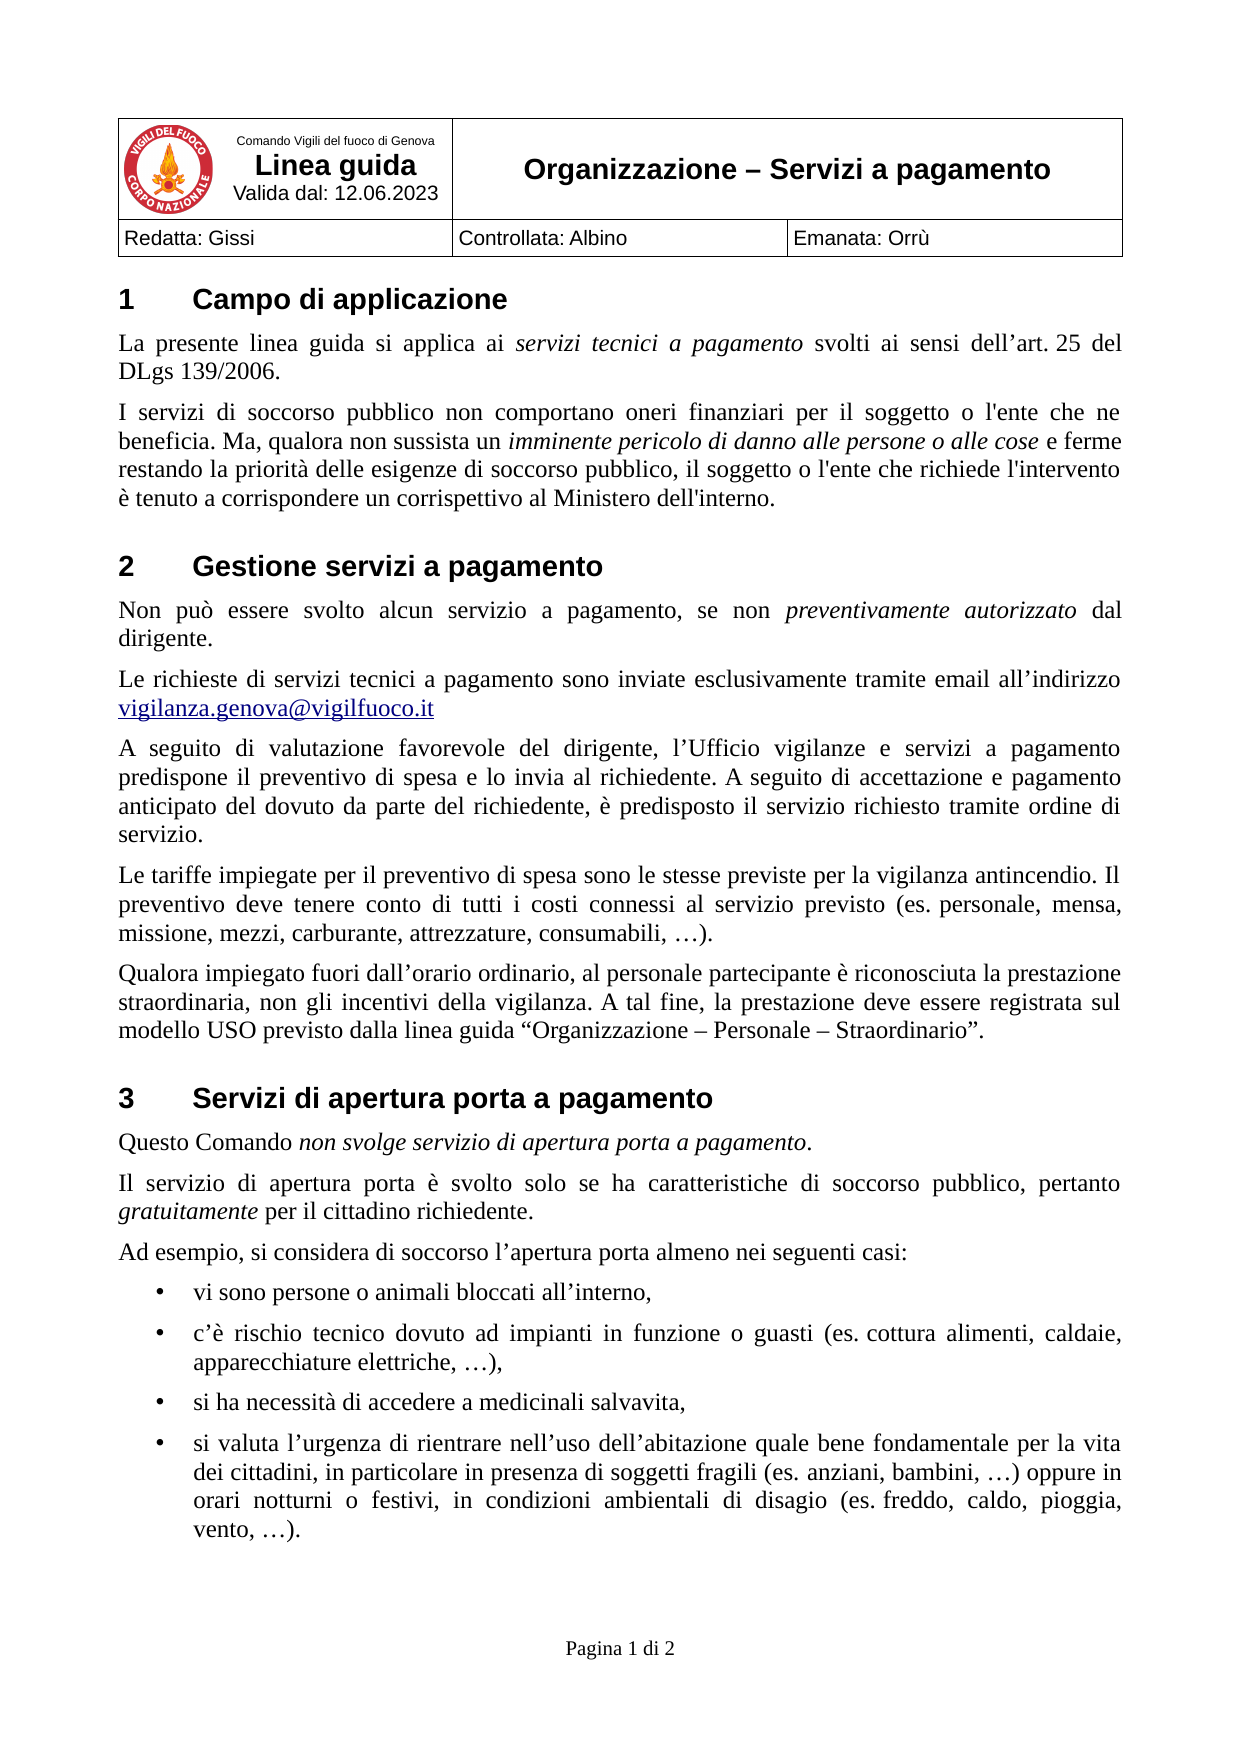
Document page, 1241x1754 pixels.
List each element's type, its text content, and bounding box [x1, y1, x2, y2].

text Questo Comando non svolge servizio di apertura porta a pagamento. [118, 1127, 1122, 1156]
list c’è rischio tecnico dovuto ad impianti in funzione o guasti (es. cottura alimenti, caldaie, apparecchiature elettriche, …), [156, 1318, 1122, 1376]
subtitle Gestione servizi a pagamento [118, 549, 1122, 582]
table_cell Redatta: Gissi [119, 220, 452, 256]
picture [124, 125, 213, 214]
table_header Comando Vigili del fuoco di Genova Linea guida Valida dal: 12.06.2023 [219, 119, 452, 219]
subtitle Campo di applicazione [118, 282, 1122, 315]
text I servizi di soccorso pubblico non comportano oneri finanziari per il soggetto o l'ente che ne beneficia. Ma, qualora non sussista un imminente pericolo di danno alle persone o alle cose e ferme restando la priorità delle esigenze di soccorso pubblico, il soggetto o l'ente che richiede l'intervento è tenuto a corrispondere un corrispettivo al Ministero dell'interno. [118, 397, 1122, 512]
text Le tariffe impiegate per il preventivo di spesa sono le stesse previste per la vigilanza antincendio. Il preventivo deve tenere conto di tutti i costi connessi al servizio previsto (es. personale, mensa, missione, mezzi, carburante, attrezzature, consumabili, …). [118, 860, 1122, 946]
list vi sono persone o animali bloccati all’interno, [156, 1277, 1122, 1306]
text Ad esempio, si considera di soccorso l’apertura porta almeno nei seguenti casi: [118, 1237, 1122, 1266]
text Le richieste di servizi tecnici a pagamento sono inviate esclusivamente tramite email all’indirizzo vigilanza.genova@vigilfuoco.it [118, 664, 1122, 722]
text Qualora impiegato fuori dall’orario ordinario, al personale partecipante è riconosciuta la prestazione straordinaria, non gli incentivi della vigilanza. A tal fine, la prestazione deve essere registrata sul modello USO previsto dalla linea guida “Organizzazione – Personale – Straordinario”. [118, 958, 1122, 1044]
text La presente linea guida si applica ai servizi tecnici a pagamento svolti ai sensi dell’art. 25 del DLgs 139/2006. [118, 328, 1122, 385]
list si ha necessità di accedere a medicinali salvavita, [156, 1387, 1122, 1416]
list si valuta l’urgenza di rientrare nell’uso dell’abitazione quale bene fondamentale per la vita dei cittadini, in particolare in presenza di soggetti fragili (es. anziani, bambini, …) oppure in orari notturni o festivi, in condizioni ambientali di disagio (es. freddo, caldo, pioggia, vento, …). [156, 1428, 1122, 1543]
table_cell Controllata: Albino [453, 220, 787, 256]
text Non può essere svolto alcun servizio a pagamento, se non preventivamente autorizzato dal dirigente. [118, 595, 1122, 652]
text Il servizio di apertura porta è svolto solo se ha caratteristiche di soccorso pubblico, pertanto gratuitamente per il cittadino richiedente. [118, 1168, 1122, 1225]
table_cell Emanata: Orrù [788, 220, 1122, 256]
text A seguito di valutazione favorevole del dirigente, l’Ufficio vigilanze e servizi a pagamento predispone il preventivo di spesa e lo invia al richiedente. A seguito di accettazione e pagamento anticipato del dovuto da parte del richiedente, è predisposto il servizio richiesto tramite ordine di servizio. [118, 733, 1122, 848]
subtitle Servizi di apertura porta a pagamento [118, 1081, 1122, 1115]
table_header [119, 119, 219, 219]
table_header Organizzazione – Servizi a pagamento [453, 119, 1122, 219]
